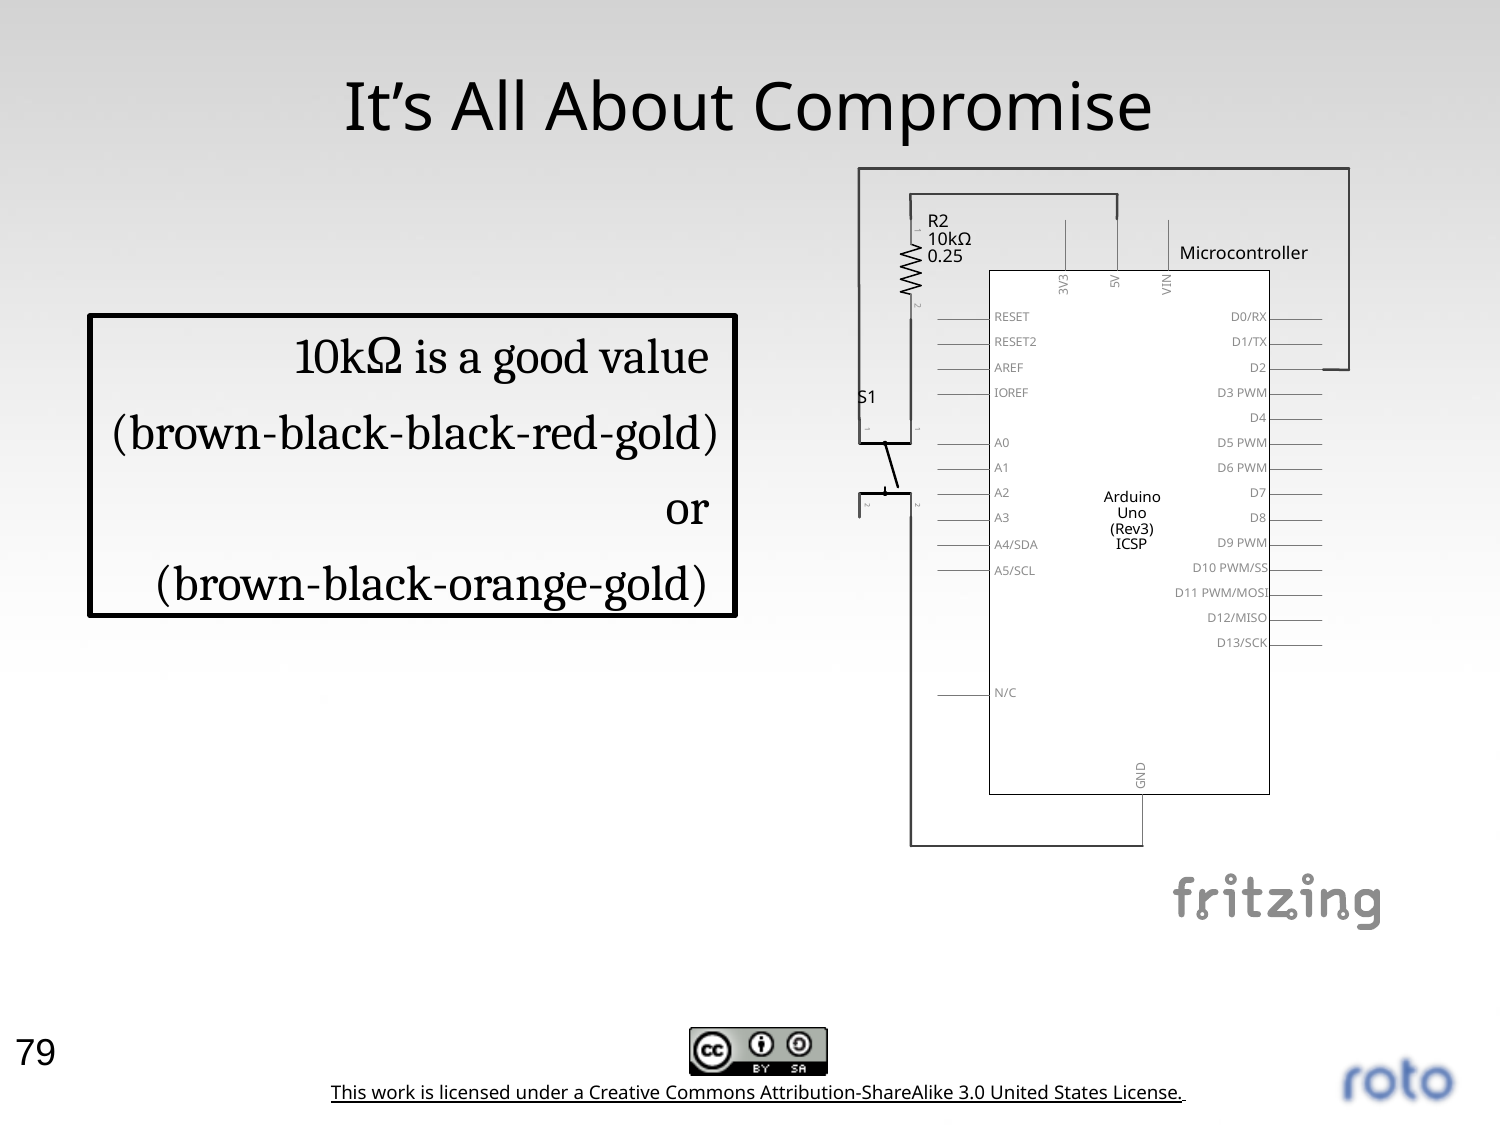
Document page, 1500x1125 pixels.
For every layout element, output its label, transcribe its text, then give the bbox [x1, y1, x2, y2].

picture [0, 0, 1500, 1125]
list 10kΩ is a good value (brown-black-black-red-gold) or (brown-black-orange-gold) [90, 315, 736, 616]
title It’s All About Compromise [112, 49, 1388, 238]
